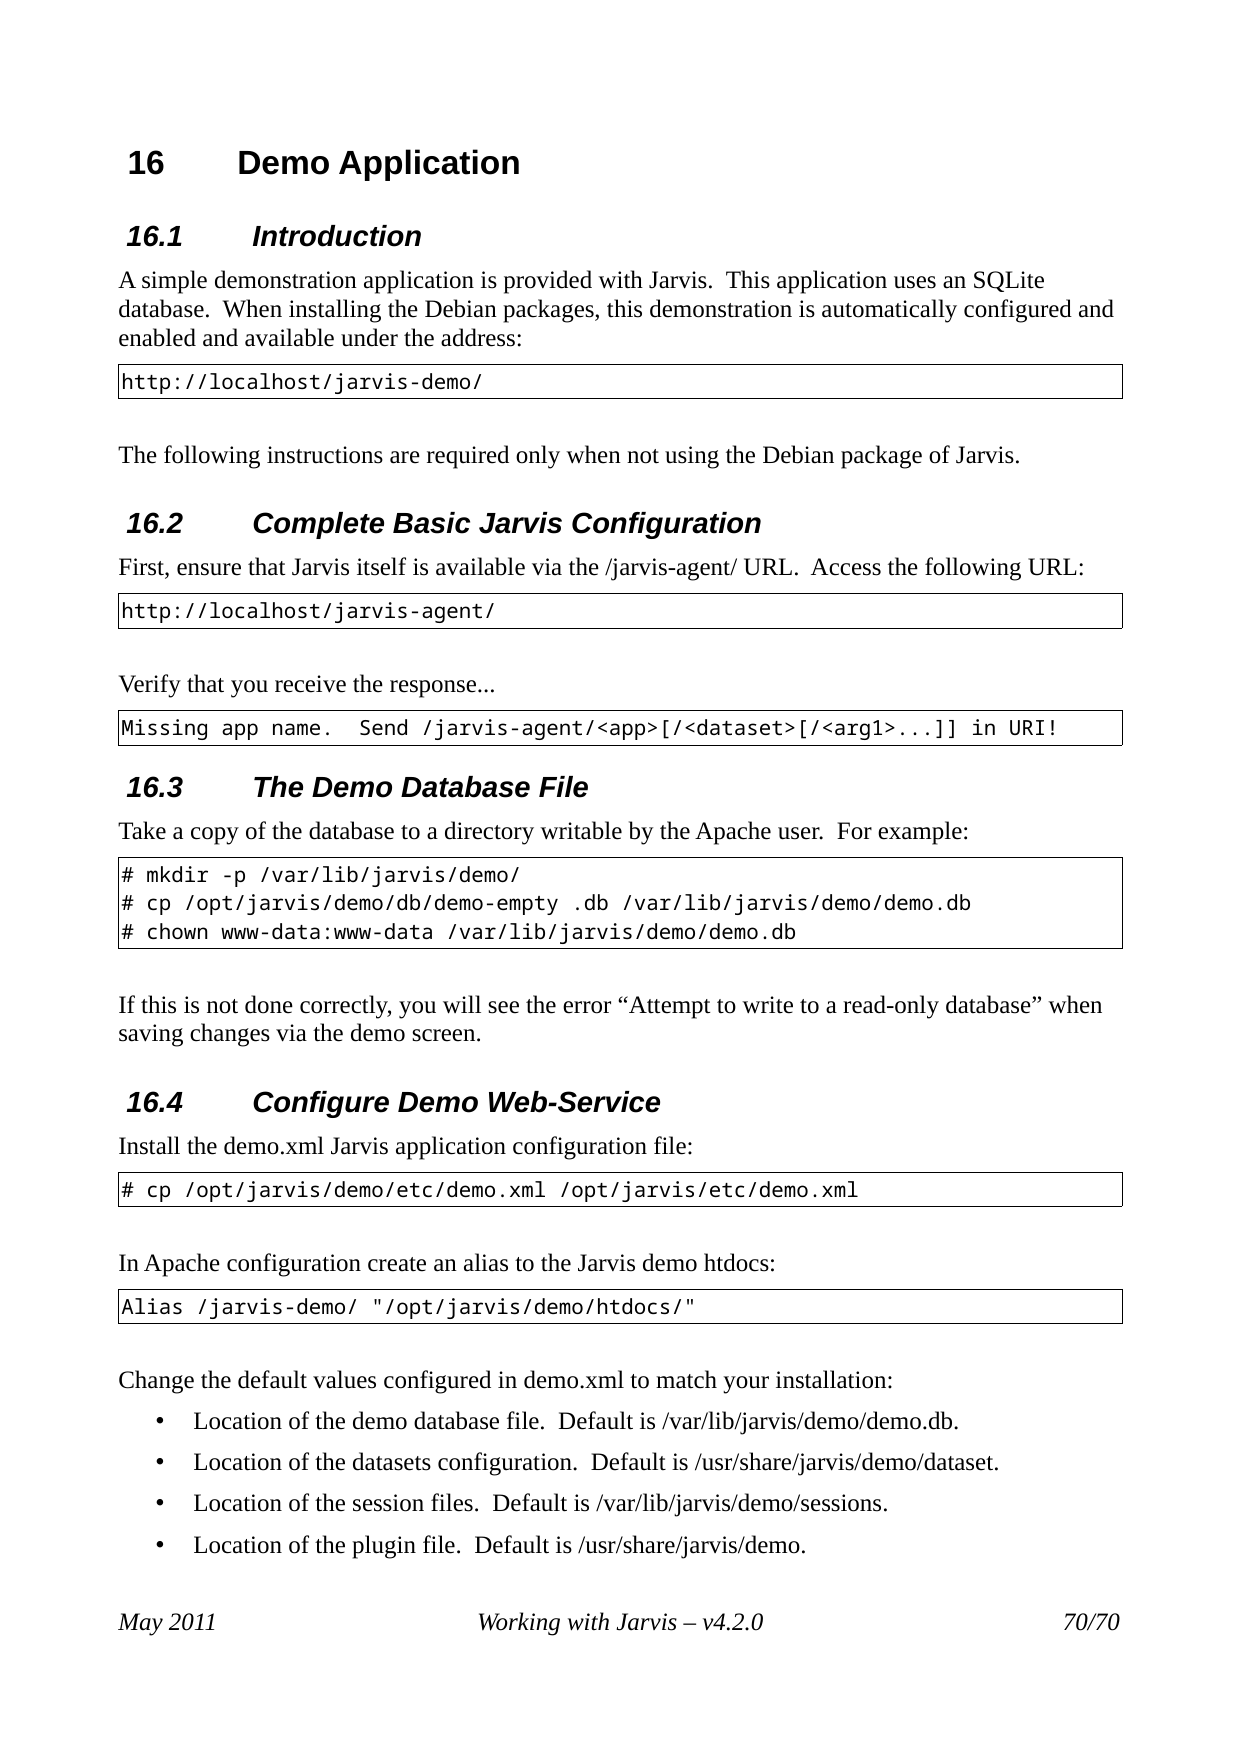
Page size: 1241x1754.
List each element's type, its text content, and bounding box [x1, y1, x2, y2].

list Location of the session files. Default is /var/lib/jarvis/demo/sessions. [156, 1488, 1122, 1517]
subtitle Complete Basic Jarvis Configuration [118, 506, 1122, 539]
text The following instructions are required only when not using the Debian package of Jarvis. [118, 440, 1122, 468]
text If this is not done correctly, you will see the error “Attempt to write to a read-only database” when saving changes via the demo screen. [118, 990, 1122, 1047]
subtitle The Demo Database File [118, 770, 1122, 803]
text First, ensure that Jarvis itself is available via the /jarvis-agent/ URL. Access the following URL: [118, 552, 1122, 581]
list Location of the datasets configuration. Default is /usr/share/jarvis/demo/dataset. [156, 1447, 1122, 1476]
list Location of the plugin file. Default is /usr/share/jarvis/demo. [156, 1530, 1122, 1558]
list Location of the demo database file. Default is /var/lib/jarvis/demo/demo.db. [156, 1406, 1122, 1435]
text Verify that you receive the response... [118, 669, 1122, 698]
text Missing app name. Send /jarvis-agent/<app>[/<dataset>[/<arg1>...]] in URI! [119, 711, 1122, 745]
text # mkdir -p /var/lib/jarvis/demo/ [119, 858, 1122, 886]
text http://localhost/jarvis-agent/ [119, 594, 1122, 628]
text Change the default values configured in demo.xml to match your installation: [118, 1365, 1122, 1393]
text # cp /opt/jarvis/demo/etc/demo.xml /opt/jarvis/etc/demo.xml [119, 1173, 1122, 1206]
text A simple demonstration application is provided with Jarvis. This application uses an SQLite database. When installing the Debian packages, this demonstration is automatically configured and enabled and available under the address: [118, 265, 1122, 352]
subtitle Introduction [118, 219, 1122, 253]
text In Apache configuration create an alias to the Jarvis demo htdocs: [118, 1248, 1122, 1276]
text http://localhost/jarvis-demo/ [119, 365, 1122, 398]
text Install the demo.xml Jarvis application configuration file: [118, 1131, 1122, 1159]
text # chown www-data:www-data /var/lib/jarvis/demo/demo.db [119, 914, 1122, 948]
subtitle Demo Application [118, 143, 1122, 182]
text Take a copy of the database to a directory writable by the Apache user. For example: [118, 816, 1122, 844]
text # cp /opt/jarvis/demo/db/demo-empty .db /var/lib/jarvis/demo/demo.db [119, 886, 1122, 914]
subtitle Configure Demo Web-Service [118, 1085, 1122, 1118]
text Alias /jarvis-demo/ "/opt/jarvis/demo/htdocs/" [119, 1290, 1122, 1323]
